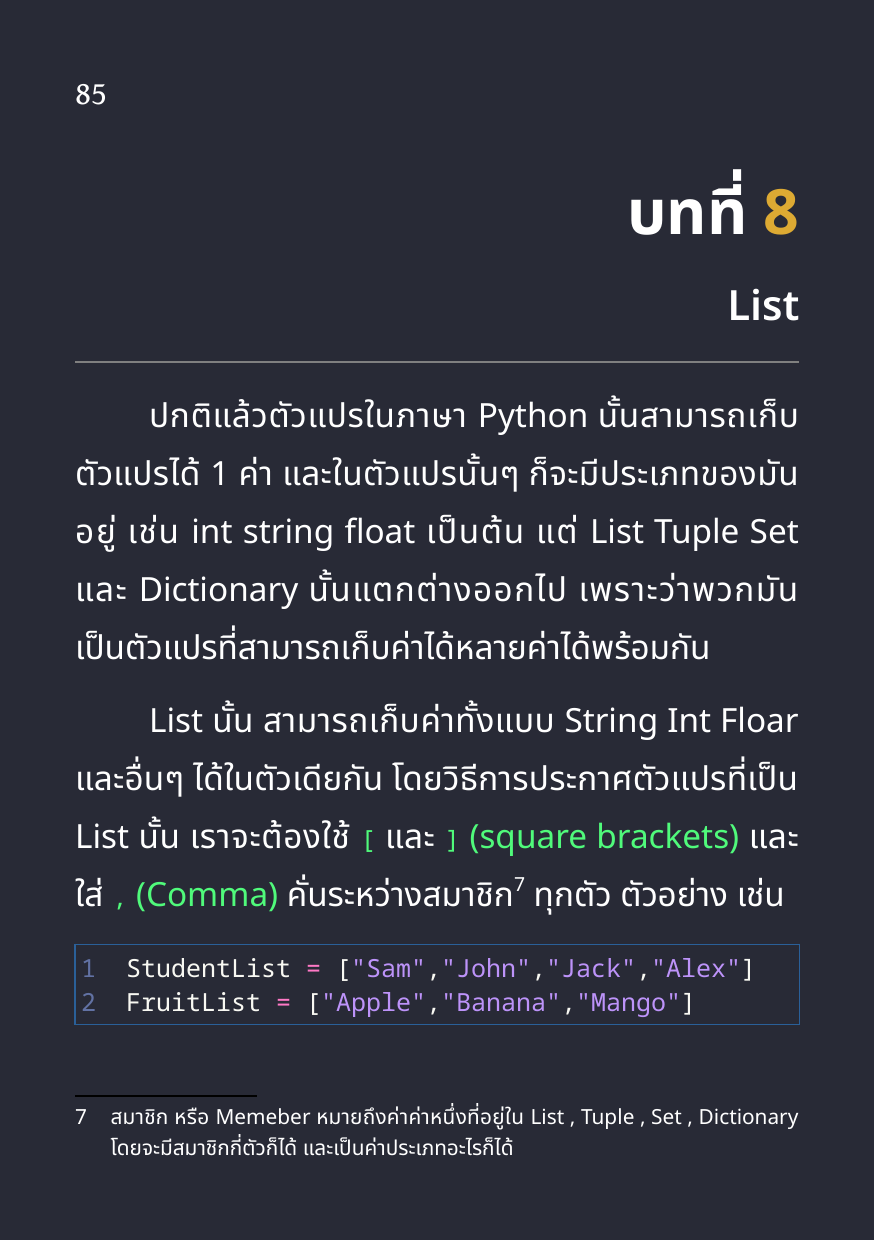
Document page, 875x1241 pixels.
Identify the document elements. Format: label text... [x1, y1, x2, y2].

text ปกติแล้วตัวแปรในภาษา Python นั้นสามารถเก็บตัวแปรได้ 1 ค่า และในตัวแปรนั้นๆ ก็จะมีประเภทของมันอยู่ เช่น int string float เป็นต้น แต่ List Tuple Set และ Dictionary นั้นแตกต่างออกไป เพราะว่าพวกมันเป็นตัวแปรที่สามารถเก็บค่าได้หลายค่าได้พร้อมกัน [75, 392, 799, 674]
text List นั้น สามารถเก็บค่าทั้งแบบ String Int Floar และอื่นๆ ได้ในตัวเดียกัน โดยวิธีการประกาศตัวแปรที่เป็น List นั้น เราจะต้องใช้ [ และ ] (square brackets) และใส่ , (Comma) คั่นระหว่างสมาชิก ทุกตัว ตัวอย่าง เช่น [75, 697, 799, 921]
table_header 1 StudentList = ["Sam","John","Jack","Alex"] 2 FruitList = ["Apple","Banana","Mango"] [76, 945, 799, 1024]
subtitle บทที่ 8 [134, 168, 799, 263]
subtitle List [134, 275, 799, 332]
text สมาชิก หรือ Memeber หมายถึงค่าค่าหนึ่งที่อยู่ใน List , Tuple , Set , Dictionary โดยจะมีสมาชิกกี่ตัวก็ได้ และเป็นค่าประเภทอะไรก็ได้ [75, 1102, 799, 1165]
